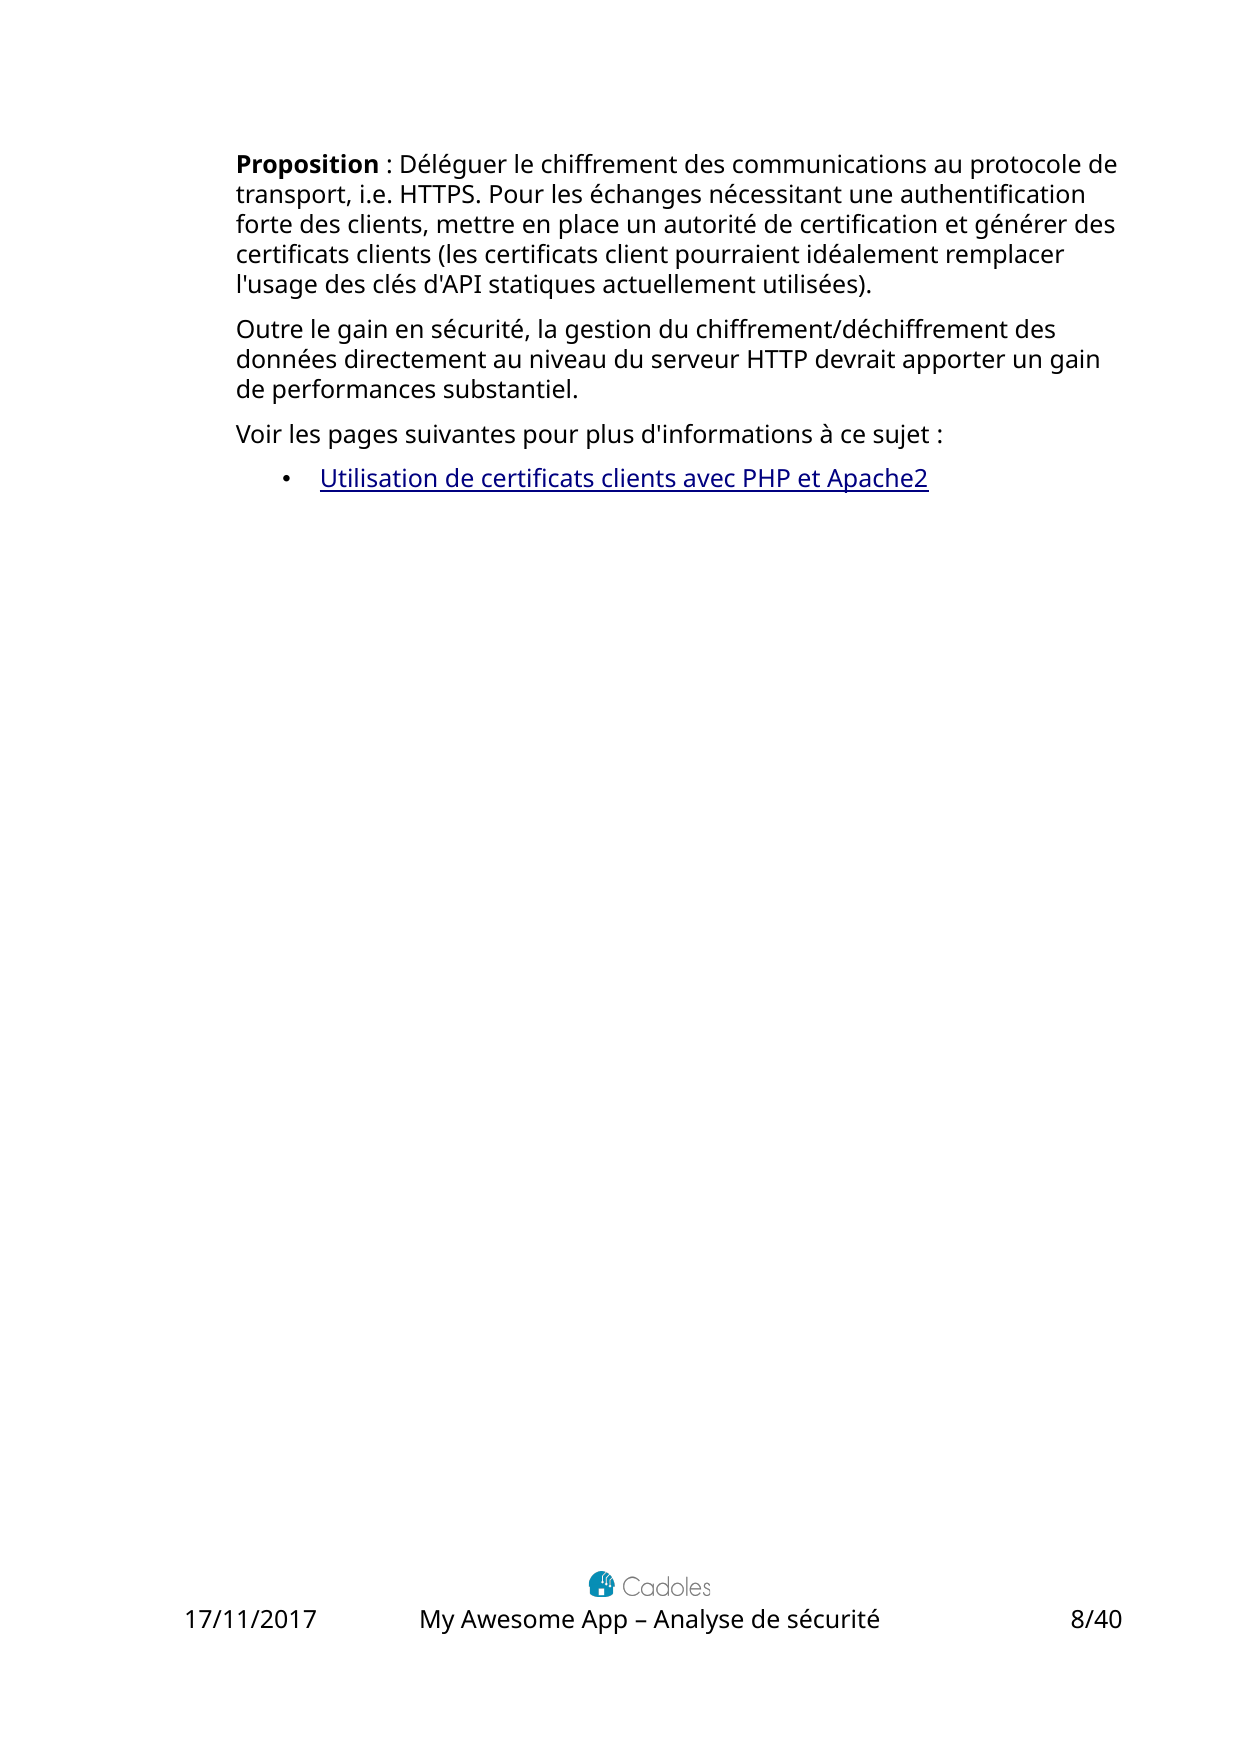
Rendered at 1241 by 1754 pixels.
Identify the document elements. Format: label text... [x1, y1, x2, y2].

picture [588, 1587, 593, 1597]
picture [588, 1571, 596, 1581]
picture [605, 1571, 711, 1597]
text Voir les pages suivantes pour plus d'informations à ce sujet : [236, 419, 1122, 449]
text Outre le gain en sécurité, la gestion du chiffrement/déchiffrement des données directement au niveau du serveur HTTP devrait apporter un gain de performances substantiel. [236, 314, 1122, 404]
text Proposition : Déléguer le chiffrement des communications au protocole de transport, i.e. HTTPS. Pour les échanges nécessitant une authentification forte des clients, mettre en place un autorité de certification et générer des certificats clients (les certificats client pourraient idéalement remplacer l'usage des clés d'API statiques actuellement utilisées). [236, 150, 1122, 300]
list Utilisation de certificats clients avec PHP et Apache2 [282, 464, 1122, 494]
